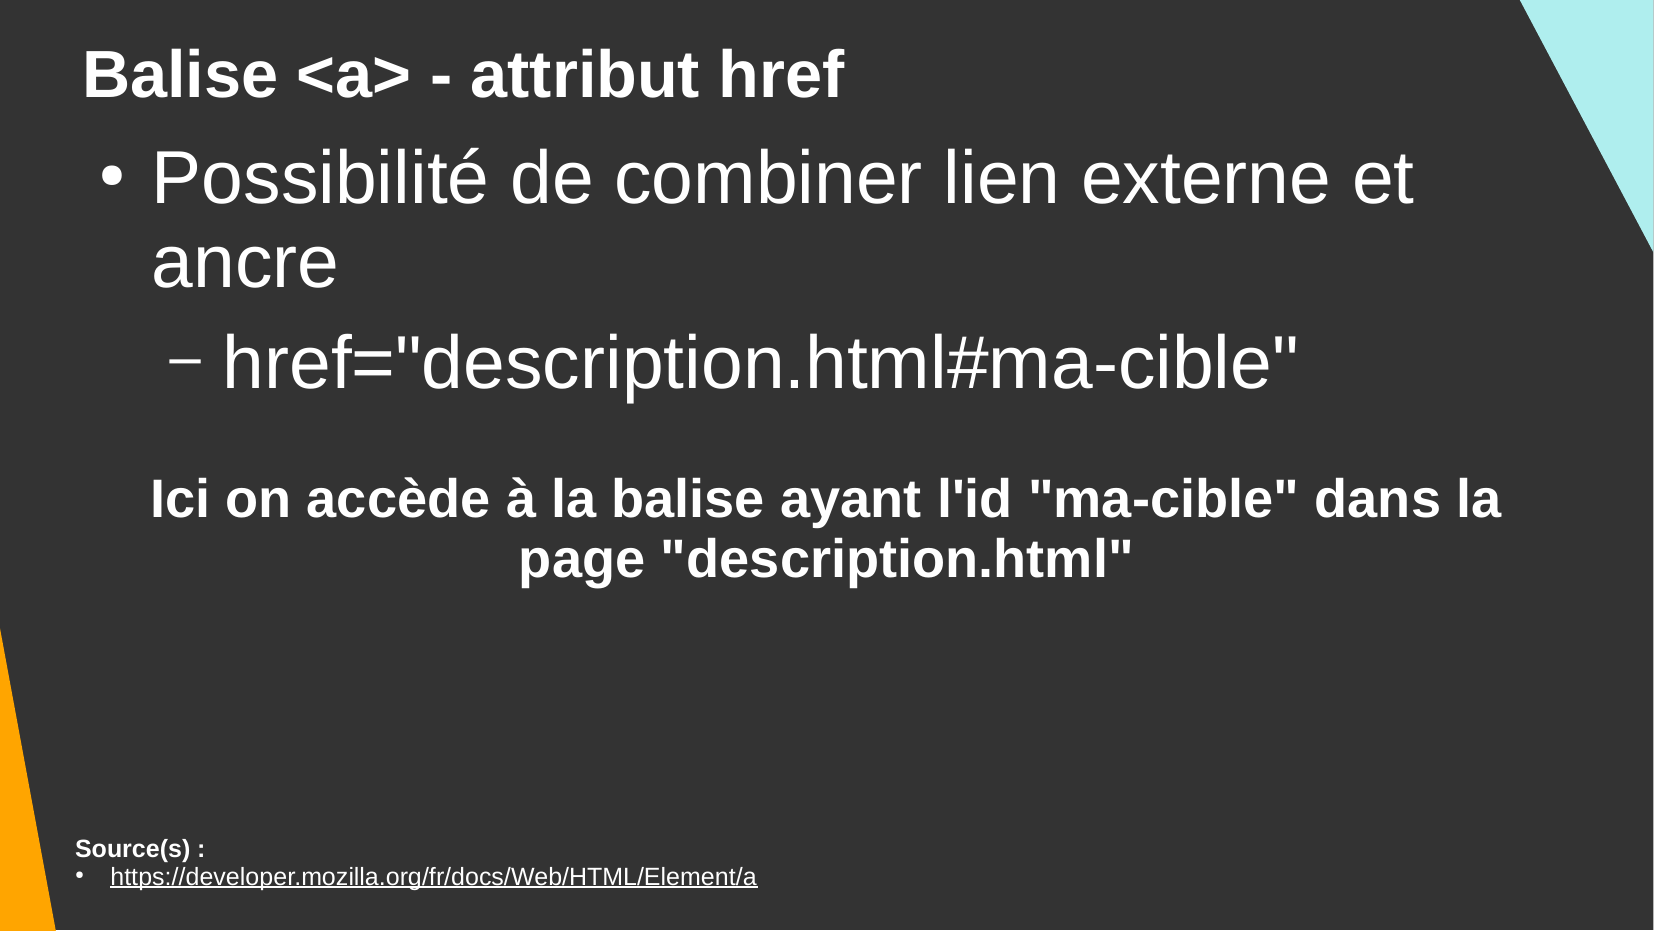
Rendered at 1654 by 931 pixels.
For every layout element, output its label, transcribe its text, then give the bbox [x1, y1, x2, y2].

title Balise <a> - attribut href [82, 37, 1571, 114]
text_box Source(s) : https://developer.mozilla.org/fr/docs/Web/HTML/Element/a [60, 826, 1546, 931]
list Possibilité de combiner lien externe et ancre href="description.html#ma-cible" [80, 135, 1605, 591]
text_box [0, 628, 56, 931]
text_box Ici on accède à la balise ayant l'id "ma-cible" dans la page "description.html" [124, 460, 1530, 597]
text_box [1519, 0, 1654, 254]
